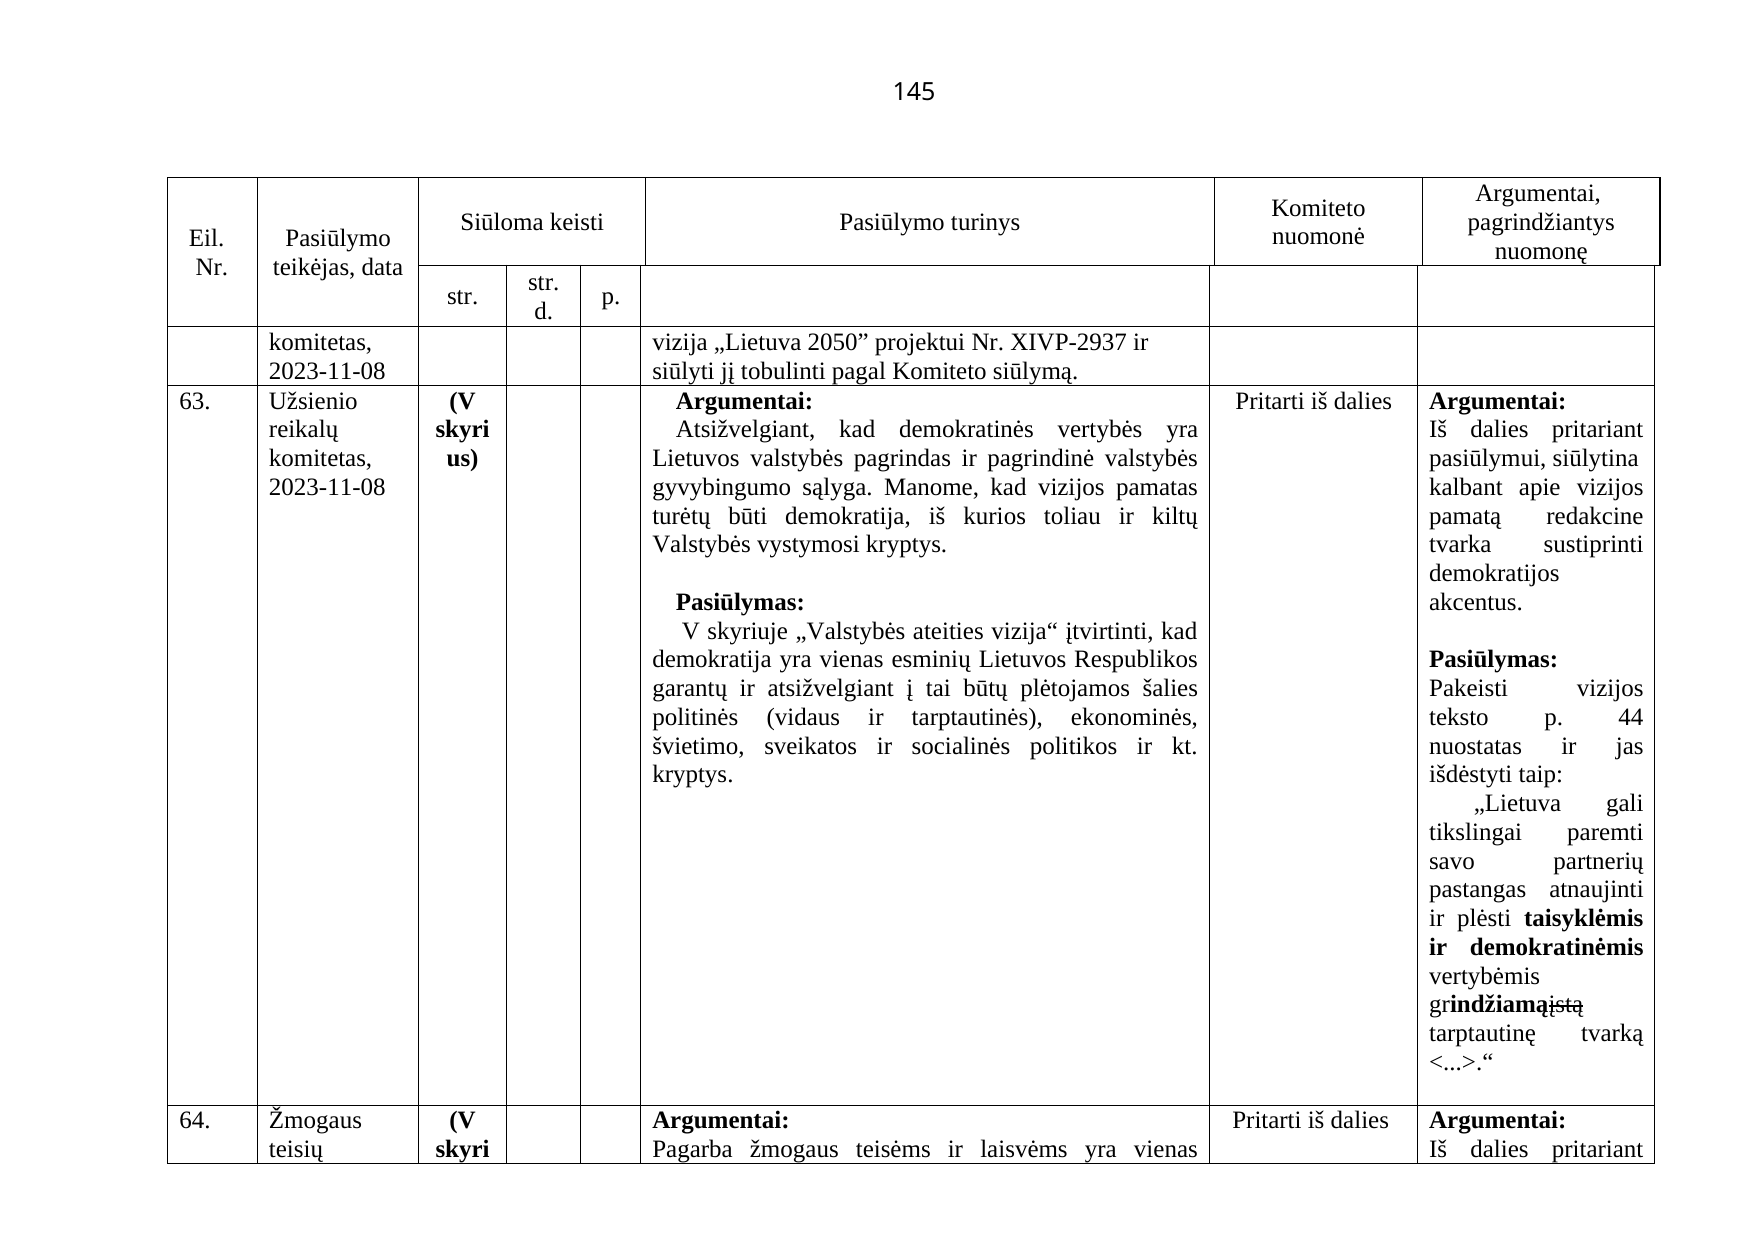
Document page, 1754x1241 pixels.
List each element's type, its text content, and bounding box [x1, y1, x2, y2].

table_cell [1655, 266, 1660, 326]
table_cell Argumentai: Iš dalies pritariant pasiūlymui, siūlytina kalbant apie vizijos pamatą redakcine tvarka sustiprinti demokratijos akcentus. Pasiūlymas: Pakeisti vizijos teksto p. 44 nuostatas ir jas išdėstyti taip: „Lietuva gali tikslingai paremti savo partnerių pastangas atnaujinti ir plėsti taisyklėmis ir demokratinėmis vertybėmis grindžiamąįstą tarptautinę tvarką <...>.“ [1418, 386, 1654, 1104]
table_cell str. d. [507, 266, 580, 326]
table_header Komiteto nuomonė [1215, 178, 1422, 264]
table_cell [507, 386, 580, 1104]
table_cell [419, 327, 506, 385]
table_cell [1655, 385, 1660, 1104]
table_cell p. [581, 266, 640, 326]
table_cell [507, 327, 580, 385]
table_cell [1210, 266, 1417, 326]
table_cell [581, 1106, 640, 1163]
table_cell (V skyrius) [419, 386, 506, 1104]
table_cell 63. [168, 386, 257, 1104]
table_cell 64. [168, 1106, 257, 1163]
table_header Siūloma keisti [419, 178, 645, 264]
table_cell [1655, 1105, 1660, 1163]
table_header Eil. Nr. [168, 178, 257, 326]
table_cell str. [419, 266, 506, 326]
table_cell Užsienio reikalų komitetas, 2023-11-08 [258, 386, 418, 1104]
table_cell [1418, 266, 1654, 326]
table_cell vizija „Lietuva 2050” projektui Nr. XIVP-2937 ir siūlyti jį tobulinti pagal Komiteto siūlymą. [641, 327, 1209, 385]
table_cell [581, 327, 640, 385]
table_cell (V skyri [419, 1106, 506, 1163]
table_cell Argumentai: Pagarba žmogaus teisėms ir laisvėms yra vienas [641, 1106, 1209, 1163]
table_cell [1418, 327, 1654, 385]
table_cell [581, 386, 640, 1104]
table_cell Pritarti iš dalies [1210, 386, 1417, 1104]
table_cell [168, 327, 257, 385]
table_cell [1655, 326, 1660, 385]
table_cell [641, 266, 1209, 326]
table_cell Žmogaus teisių [258, 1106, 418, 1163]
table_cell Argumentai: Atsižvelgiant, kad demokratinės vertybės yra Lietuvos valstybės pagrindas ir pagrindinė valstybės gyvybingumo sąlyga. Manome, kad vizijos pamatas turėtų būti demokratija, iš kurios toliau ir kiltų Valstybės vystymosi kryptys. Pasiūlymas: V skyriuje „Valstybės ateities vizija“ įtvirtinti, kad demokratija yra vienas esminių Lietuvos Respublikos garantų ir atsižvelgiant į tai būtų plėtojamos šalies politinės (vidaus ir tarptautinės), ekonominės, švietimo, sveikatos ir socialinės politikos ir kt. kryptys. [641, 386, 1209, 1104]
table_cell Argumentai: Iš dalies pritariant [1418, 1106, 1654, 1163]
table_cell [507, 1106, 580, 1163]
table_cell komitetas, 2023-11-08 [258, 327, 418, 385]
table_header Pasiūlymo turinys [646, 178, 1214, 264]
table_header Argumentai, pagrindžiantys nuomonę [1423, 178, 1659, 264]
table_header Pasiūlymo teikėjas, data [258, 178, 418, 326]
table_cell [1210, 327, 1417, 385]
table_cell Pritarti iš dalies [1210, 1106, 1417, 1163]
